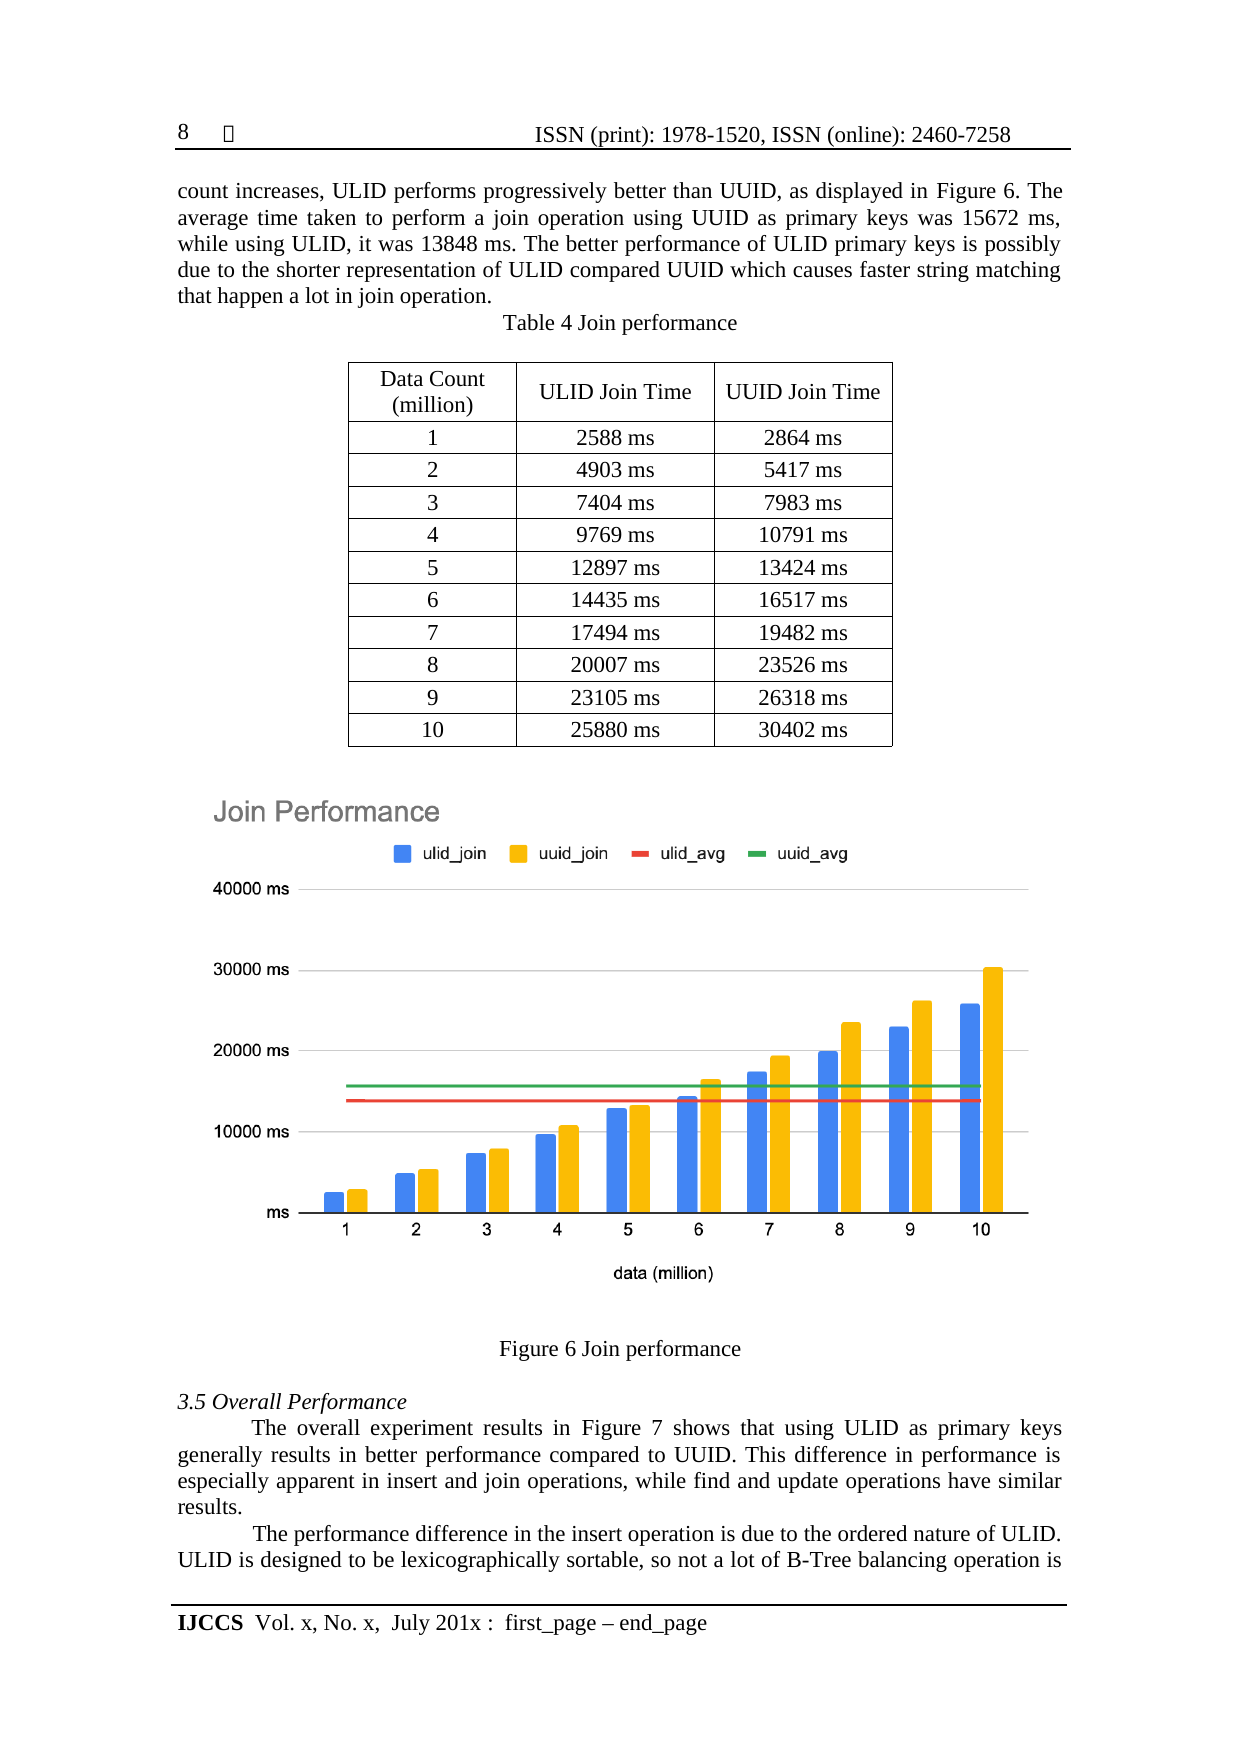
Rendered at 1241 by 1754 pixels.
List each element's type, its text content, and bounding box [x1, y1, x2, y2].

table_cell 19482 ms [715, 617, 892, 648]
table_cell 7983 ms [715, 487, 892, 518]
table_cell 5417 ms [715, 454, 892, 486]
table_cell 2 [349, 454, 516, 486]
table_cell 9 [349, 682, 516, 713]
table_cell 17494 ms [517, 617, 714, 648]
table_cell 5 [349, 552, 516, 583]
table_header ULID Join Time [517, 363, 714, 421]
text The overall experiment results in Figure 7 shows that using ULID as primary keys generally results in better performance compared to UUID. This difference in performance is especially apparent in insert and join operations, while find and update operations have similar results. [177, 1414, 1063, 1520]
table_cell 23526 ms [715, 649, 892, 681]
text Figure 6 Join performance [186, 1309, 1054, 1362]
table_cell 7404 ms [517, 487, 714, 518]
table_cell 23105 ms [517, 682, 714, 713]
table_cell 14435 ms [517, 584, 714, 616]
text The performance difference in the insert operation is due to the ordered nature of ULID. ULID is designed to be lexicographically sortable, so not a lot of B-Tree balancing operation is [177, 1520, 1063, 1572]
table_cell 6 [349, 584, 516, 616]
table_cell 4 [349, 519, 516, 551]
text count increases, ULID performs progressively better than UUID, as displayed in Figure 6. The average time taken to perform a join operation using UUID as primary keys was 15672 ms, while using ULID, it was 13848 ms. The better performance of ULID primary keys is possibly due to the shorter representation of ULID compared UUID which causes faster string matching that happen a lot in join operation. [177, 177, 1063, 309]
table_cell 8 [349, 649, 516, 681]
picture [186, 772, 1055, 1309]
table_cell 2588 ms [517, 422, 714, 453]
table_cell 1 [349, 422, 516, 453]
table_cell 4903 ms [517, 454, 714, 486]
table_cell 10 [349, 714, 516, 746]
table_cell 30402 ms [715, 714, 892, 746]
table_cell 7 [349, 617, 516, 648]
table_cell 25880 ms [517, 714, 714, 746]
text 3.5 Overall Performance [177, 1388, 1063, 1414]
table_cell 12897 ms [517, 552, 714, 583]
table_cell 16517 ms [715, 584, 892, 616]
table_cell 9769 ms [517, 519, 714, 551]
table_cell 3 [349, 487, 516, 518]
table_header UUID Join Time [715, 363, 892, 421]
table_cell 13424 ms [715, 552, 892, 583]
table_header Data Count (million) [349, 363, 516, 421]
table_cell 26318 ms [715, 682, 892, 713]
table_cell 10791 ms [715, 519, 892, 551]
table_cell 2864 ms [715, 422, 892, 453]
text Table 4 Join performance [177, 309, 1063, 335]
table_cell 20007 ms [517, 649, 714, 681]
